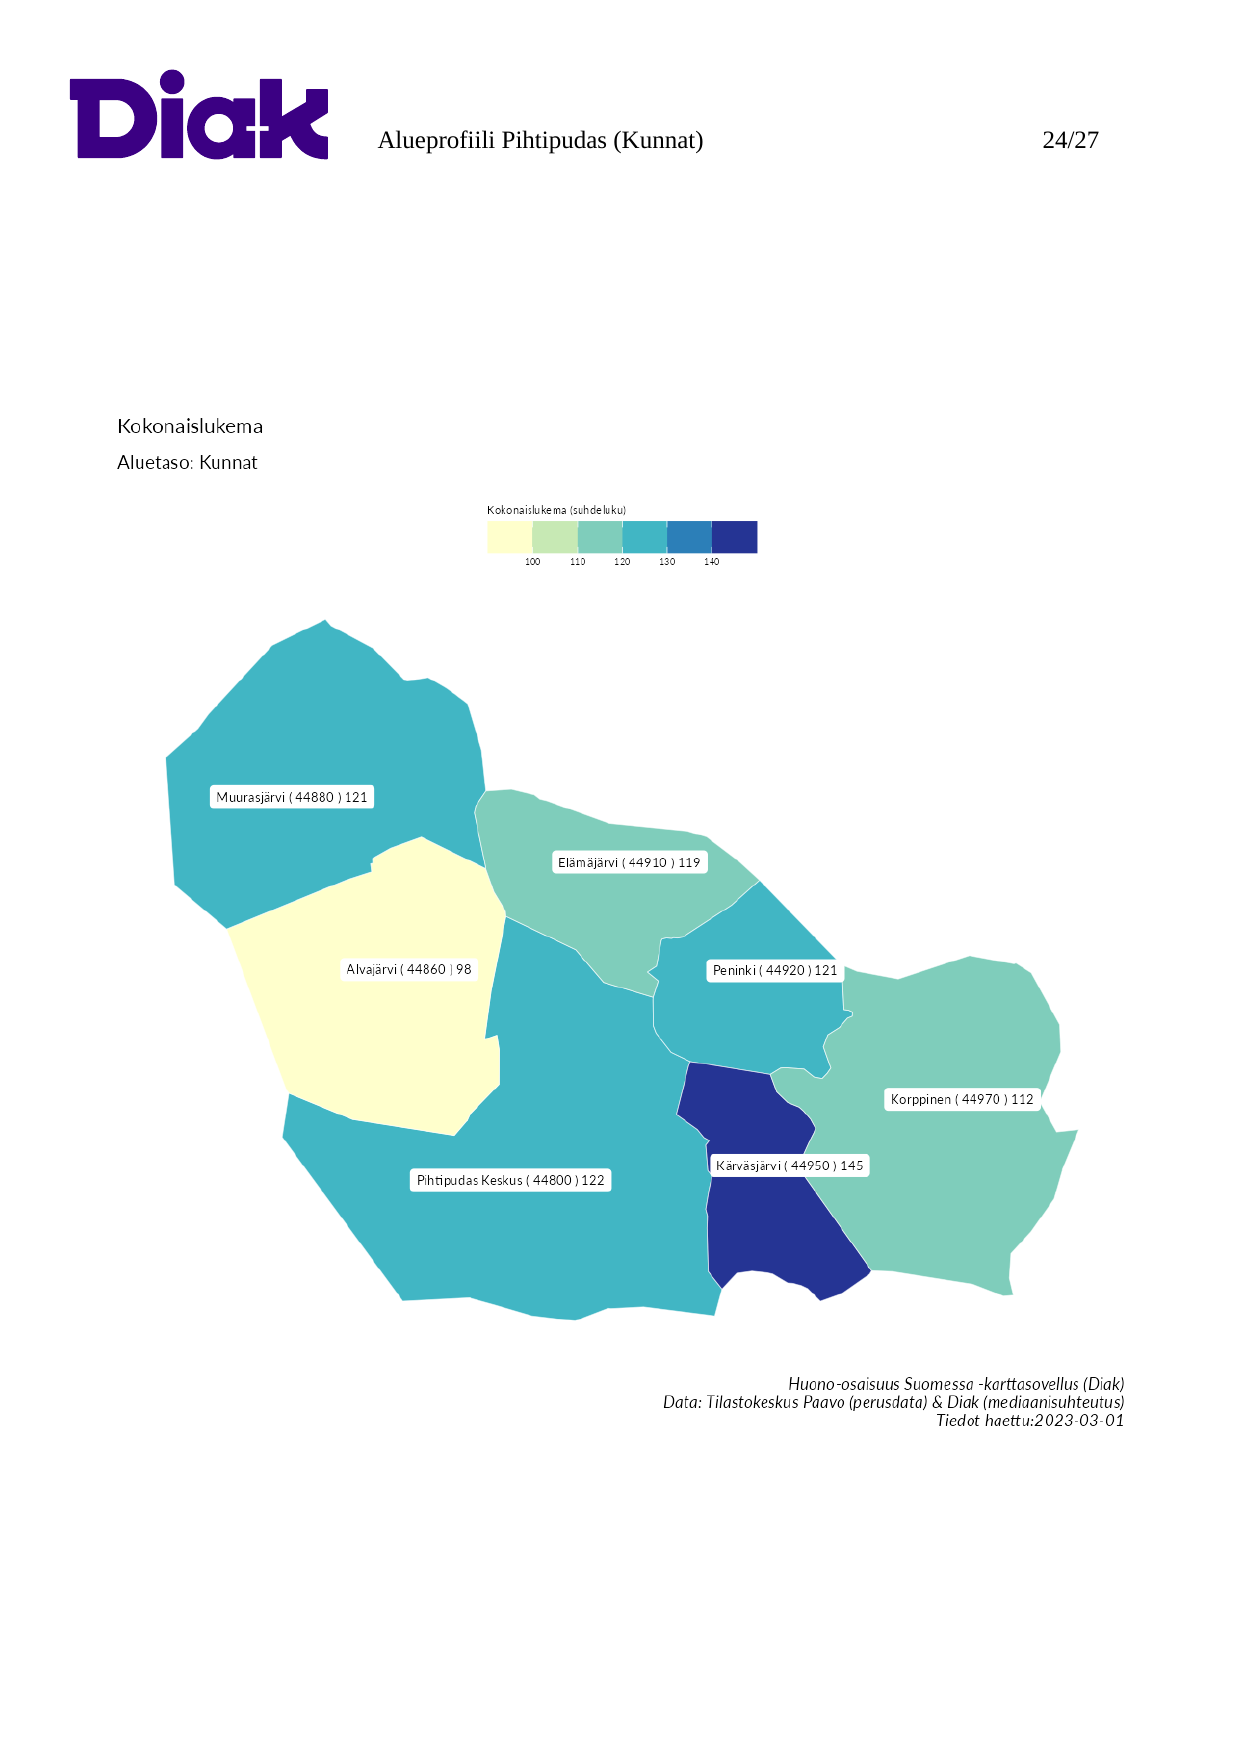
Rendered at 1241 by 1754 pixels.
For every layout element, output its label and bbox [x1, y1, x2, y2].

picture [61, 196, 1179, 1651]
